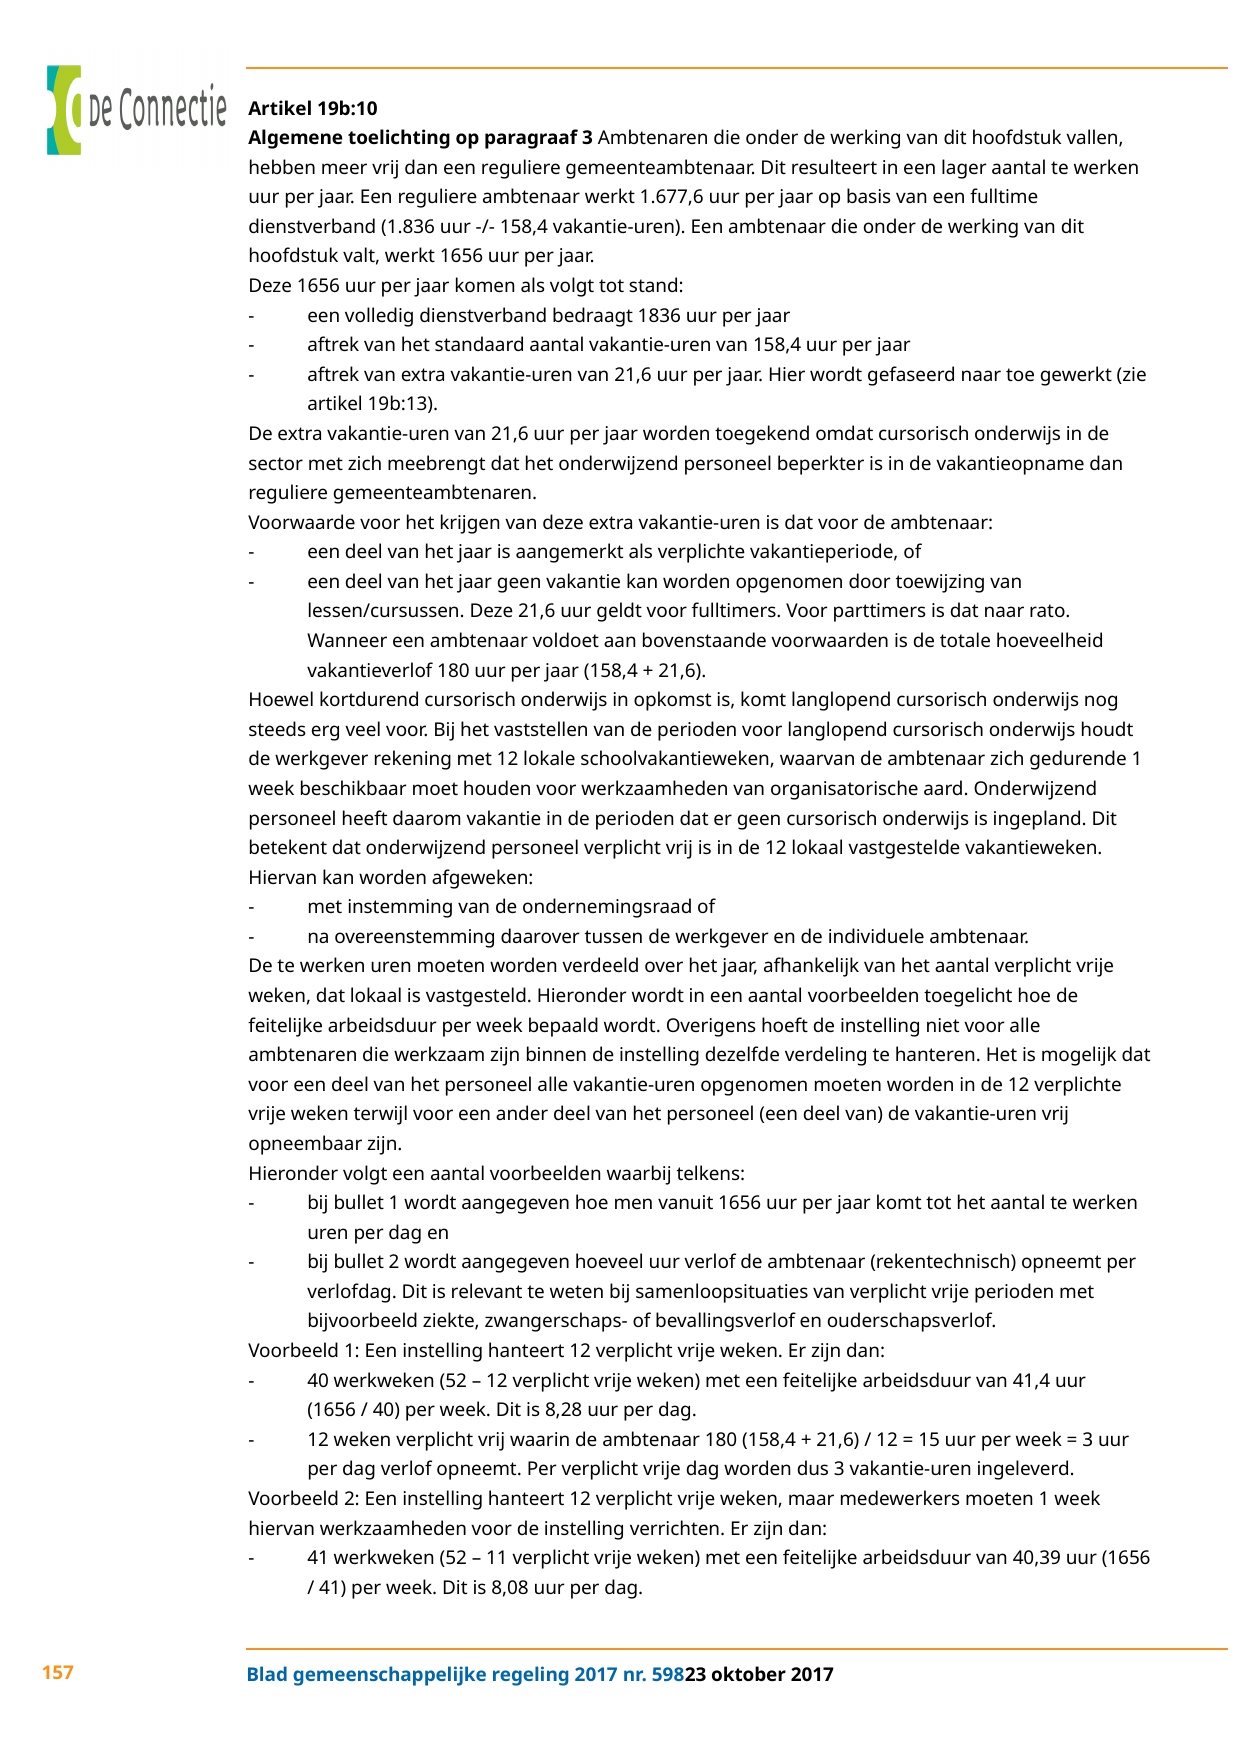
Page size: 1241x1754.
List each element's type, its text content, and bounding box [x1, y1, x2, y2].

list bij bullet 2 wordt aangegeven hoeveel uur verlof de ambtenaar (rekentechnisch) opneemt per verlofdag. Dit is relevant te weten bij samenloopsituaties van verplicht vrije perioden met bijvoorbeeld ziekte, zwangerschaps- of bevallingsverlof en ouderschapsverlof. [248, 1248, 1152, 1333]
list een deel van het jaar is aangemerkt als verplichte vakantieperiode, of [248, 538, 1152, 564]
list een deel van het jaar geen vakantie kan worden opgenomen door toewijzing van lessen/cursussen. Deze 21,6 uur geldt voor fulltimers. Voor parttimers is dat naar rato. Wanneer een ambtenaar voldoet aan bovenstaande voorwaarden is de totale hoeveelheid vakantieverlof 180 uur per jaar (158,4 + 21,6). [248, 568, 1152, 683]
text Hieronder volgt een aantal voorbeelden waarbij telkens: [248, 1160, 1152, 1186]
text Hiervan kan worden afgeweken: [248, 864, 1152, 890]
list aftrek van het standaard aantal vakantie-uren van 158,4 uur per jaar [248, 331, 1152, 357]
text Voorwaarde voor het krijgen van deze extra vakantie-uren is dat voor de ambtenaar: [248, 509, 1152, 535]
text Voorbeeld 2: Een instelling hanteert 12 verplicht vrije weken, maar medewerkers moeten 1 week hiervan werkzaamheden voor de instelling verrichten. Er zijn dan: [248, 1485, 1152, 1541]
text Algemene toelichting op paragraaf 3 Ambtenaren die onder de werking van dit hoofdstuk vallen, hebben meer vrij dan een reguliere gemeenteambtenaar. Dit resulteert in een lager aantal te werken uur per jaar. Een reguliere ambtenaar werkt 1.677,6 uur per jaar op basis van een fulltime dienstverband (1.836 uur -/- 158,4 vakantie-uren). Een ambtenaar die onder de werking van dit hoofdstuk valt, werkt 1656 uur per jaar. [248, 124, 1152, 268]
text Artikel 19b:10 [248, 95, 1152, 121]
list na overeenstemming daarover tussen de werkgever en de individuele ambtenaar. [248, 923, 1152, 949]
text De extra vakantie-uren van 21,6 uur per jaar worden toegekend omdat cursorisch onderwijs in de sector met zich meebrengt dat het onderwijzend personeel beperkter is in de vakantieopname dan reguliere gemeenteambtenaren. [248, 420, 1152, 505]
picture [41, 47, 231, 172]
list met instemming van de ondernemingsraad of [248, 893, 1152, 919]
text De te werken uren moeten worden verdeeld over het jaar, afhankelijk van het aantal verplicht vrije weken, dat lokaal is vastgesteld. Hieronder wordt in een aantal voorbeelden toegelicht hoe de feitelijke arbeidsduur per week bepaald wordt. Overigens hoeft de instelling niet voor alle ambtenaren die werkzaam zijn binnen de instelling dezelfde verdeling te hanteren. Het is mogelijk dat voor een deel van het personeel alle vakantie-uren opgenomen moeten worden in de 12 verplichte vrije weken terwijl voor een ander deel van het personeel (een deel van) de vakantie-uren vrij opneembaar zijn. [248, 953, 1152, 1156]
list bij bullet 1 wordt aangegeven hoe men vanuit 1656 uur per jaar komt tot het aantal te werken uren per dag en [248, 1189, 1152, 1245]
text Voorbeeld 1: Een instelling hanteert 12 verplicht vrije weken. Er zijn dan: [248, 1337, 1152, 1363]
list een volledig dienstverband bedraagt 1836 uur per jaar [248, 302, 1152, 328]
list aftrek van extra vakantie-uren van 21,6 uur per jaar. Hier wordt gefaseerd naar toe gewerkt (zie artikel 19b:13). [248, 361, 1152, 416]
list 41 werkweken (52 – 11 verplicht vrije weken) met een feitelijke arbeidsduur van 40,39 uur (1656 / 41) per week. Dit is 8,08 uur per dag. [248, 1544, 1152, 1600]
list 40 werkweken (52 – 12 verplicht vrije weken) met een feitelijke arbeidsduur van 41,4 uur (1656 / 40) per week. Dit is 8,28 uur per dag. [248, 1367, 1152, 1422]
text Deze 1656 uur per jaar komen als volgt tot stand: [248, 272, 1152, 298]
list 12 weken verplicht vrij waarin de ambtenaar 180 (158,4 + 21,6) / 12 = 15 uur per week = 3 uur per dag verlof opneemt. Per verplicht vrije dag worden dus 3 vakantie-uren ingeleverd. [248, 1426, 1152, 1481]
text Hoewel kortdurend cursorisch onderwijs in opkomst is, komt langlopend cursorisch onderwijs nog steeds erg veel voor. Bij het vaststellen van de perioden voor langlopend cursorisch onderwijs houdt de werkgever rekening met 12 lokale schoolvakantieweken, waarvan de ambtenaar zich gedurende 1 week beschikbaar moet houden voor werkzaamheden van organisatorische aard. Onderwijzend personeel heeft daarom vakantie in de perioden dat er geen cursorisch onderwijs is ingepland. Dit betekent dat onderwijzend personeel verplicht vrij is in de 12 lokaal vastgestelde vakantieweken. [248, 686, 1152, 860]
